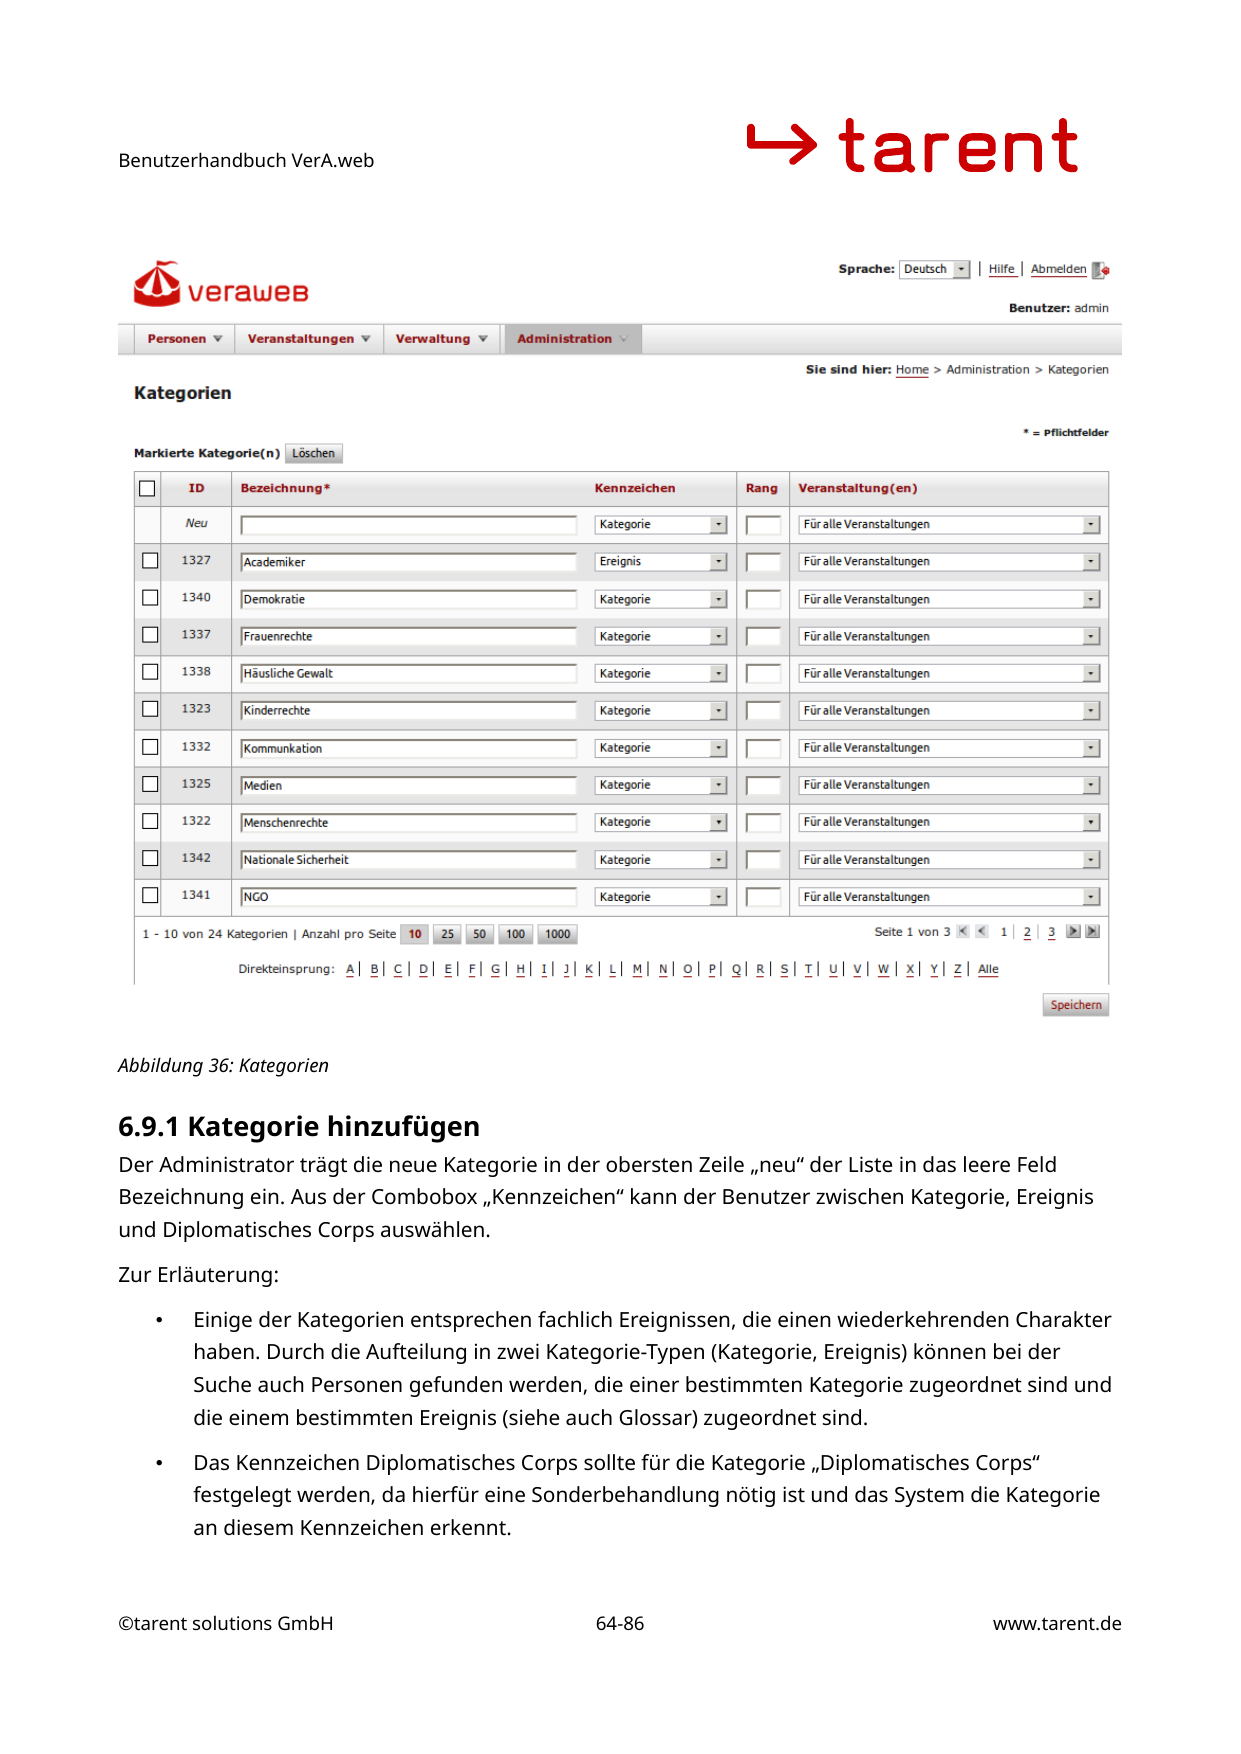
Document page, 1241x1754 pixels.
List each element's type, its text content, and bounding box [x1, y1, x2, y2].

list Das Kennzeichen Diplomatisches Corps sollte für die Kategorie „Diplomatisches Corps“ festgelegt werden, da hierfür eine Sonderbehandlung nötig ist und das System die Kategorie an diesem Kennzeichen erkennt. [156, 1448, 1122, 1541]
list Einige der Kategorien entsprechen fachlich Ereignissen, die einen wiederkehrenden Charakter haben. Durch die Aufteilung in zwei Kategorie-Typen (Kategorie, Ereignis) können bei der Suche auch Personen gefunden werden, die einer bestimmten Kategorie zugeordnet sind und die einem bestimmten Ereignis (siehe auch Glossar) zugeordnet sind. [156, 1305, 1122, 1431]
subtitle [118, 232, 1122, 256]
text Zur Erläuterung: [118, 1260, 1122, 1288]
text Abbildung 36: Kategorien [118, 1026, 1122, 1078]
picture [118, 256, 1122, 1026]
text Der Administrator trägt die neue Kategorie in der obersten Zeile „neu“ der Liste in das leere Feld Bezeichnung ein. Aus der Combobox „Kennzeichen“ kann der Benutzer zwischen Kategorie, Ereignis und Diplomatisches Corps auswählen. [118, 1150, 1122, 1243]
subtitle Kategorie hinzufügen [118, 1078, 1122, 1144]
